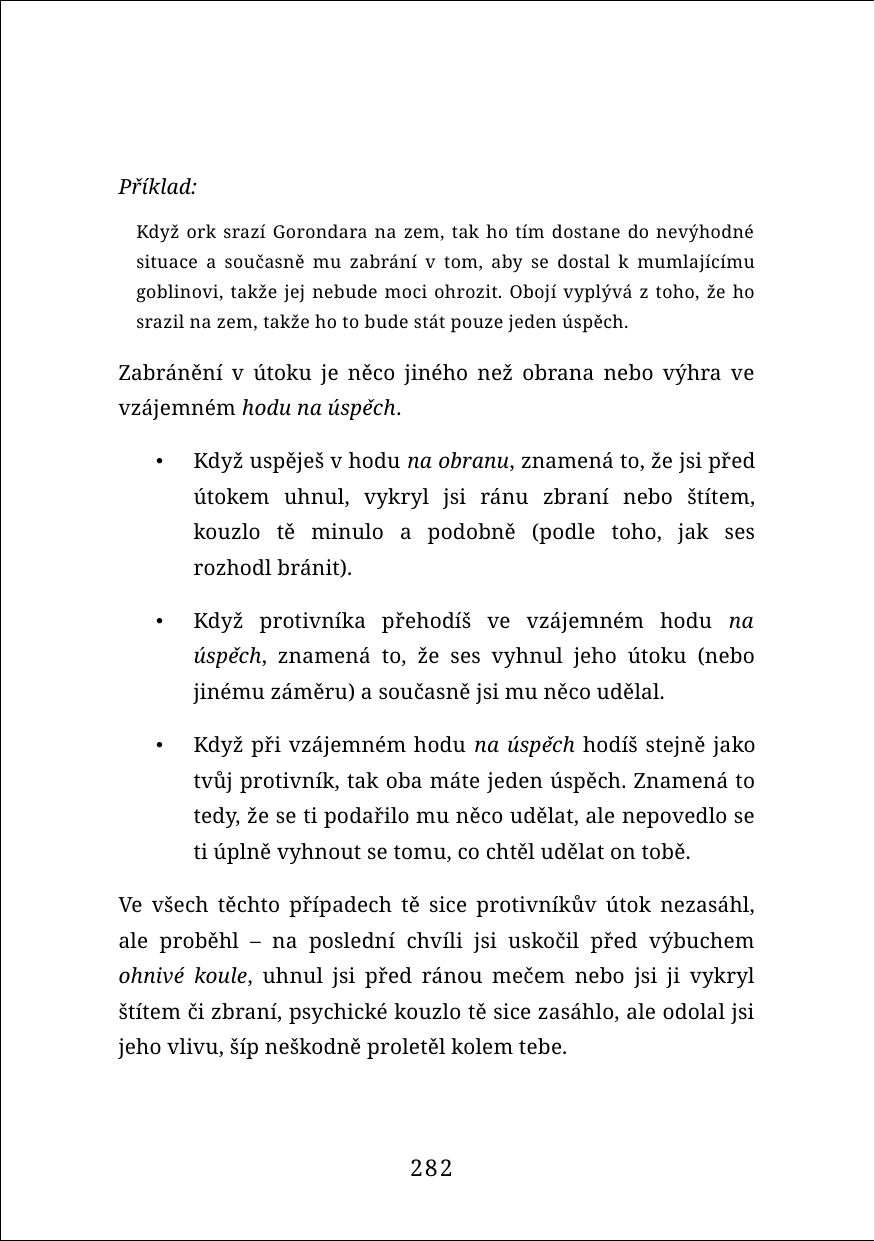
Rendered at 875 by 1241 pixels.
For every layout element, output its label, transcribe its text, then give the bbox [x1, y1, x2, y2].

text Zabránění v útoku je něco jiného než obrana nebo výhra ve vzájemném hodu na úspěch. [118, 358, 756, 422]
text Ve všech těchto případech tě sice protivníkův útok nezasáhl, ale proběhl – na poslední chvíli jsi uskočil před výbuchem ohnivé koule, uhnul jsi před ránou mečem nebo jsi ji vykryl štítem či zbraní, psychické kouzlo tě sice zasáhlo, ale odolal jsi jeho vlivu, šíp neškodně proletěl kolem tebe. [118, 890, 756, 1061]
list Když protivníka přehodíš ve vzájemném hodu na úspěch, znamená to, že ses vyhnul jeho útoku (nebo jinému záměru) a současně jsi mu něco udělal. [156, 606, 756, 706]
text Když ork srazí Gorondara na zem, tak ho tím dostane do nevýhodné situace a současně mu zabrání v tom, aby se dostal k mumlajícímu goblinovi, takže jej nebude moci ohrozit. Obojí vyplývá z toho, že ho srazil na zem, takže ho to bude stát pouze jeden úspěch. [136, 219, 756, 334]
text Příklad: [118, 172, 756, 200]
list Když při vzájemném hodu na úspěch hodíš stejně jako tvůj protivník, tak oba máte jeden úspěch. Znamená to tedy, že se ti podařilo mu něco udělat, ale nepovedlo se ti úplně vyhnout se tomu, co chtěl udělat on tobě. [156, 730, 756, 865]
list Když uspěješ v hodu na obranu, znamená to, že jsi před útokem uhnul, vykryl jsi ránu zbraní nebo štítem, kouzlo tě minulo a podobně (podle toho, jak ses rozhodl bránit). [156, 446, 756, 581]
